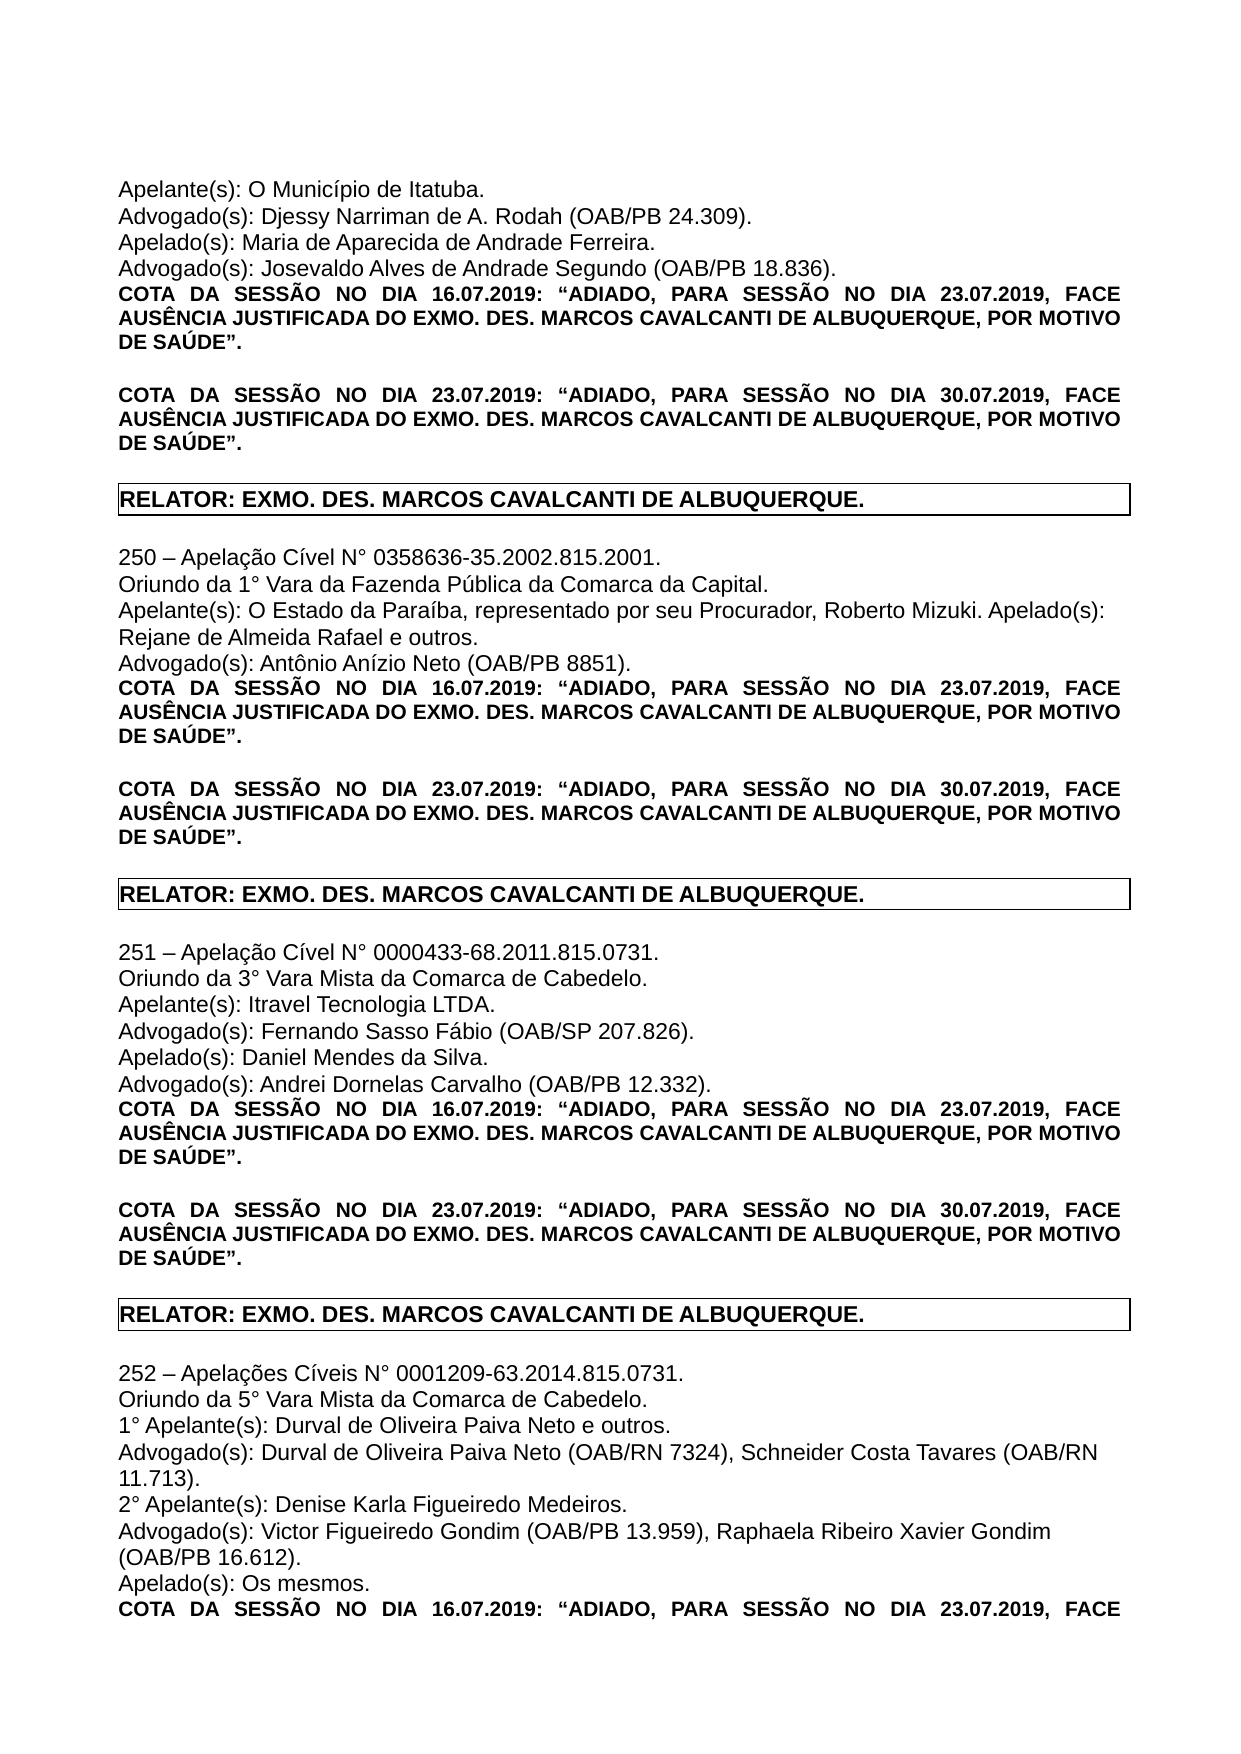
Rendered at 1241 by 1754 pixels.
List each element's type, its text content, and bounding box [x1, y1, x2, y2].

text Advogado(s): Durval de Oliveira Paiva Neto (OAB/RN 7324), Schneider Costa Tavares (OAB/RN 11.713). [118, 1438, 1122, 1491]
text COTA DA SESSÃO NO DIA 23.07.2019: “ADIADO, PARA SESSÃO NO DIA 30.07.2019, FACE AUSÊNCIA JUSTIFICADA DO EXMO. DES. MARCOS CAVALCANTI DE ALBUQUERQUE, POR MOTIVO DE SAÚDE”. [118, 382, 1122, 454]
text Apelado(s): Maria de Aparecida de Andrade Ferreira. [118, 229, 1122, 255]
text RELATOR: EXMO. DES. MARCOS CAVALCANTI DE ALBUQUERQUE. [119, 484, 1129, 514]
text COTA DA SESSÃO NO DIA 16.07.2019: “ADIADO, PARA SESSÃO NO DIA 23.07.2019, FACE AUSÊNCIA JUSTIFICADA DO EXMO. DES. MARCOS CAVALCANTI DE ALBUQUERQUE, POR MOTIVO DE SAÚDE”. [118, 676, 1122, 748]
text RELATOR: EXMO. DES. MARCOS CAVALCANTI DE ALBUQUERQUE. [119, 879, 1129, 909]
text 1° Apelante(s): Durval de Oliveira Paiva Neto e outros. [118, 1412, 1122, 1438]
text Apelante(s): O Município de Itatuba. [118, 176, 1122, 203]
text COTA DA SESSÃO NO DIA 16.07.2019: “ADIADO, PARA SESSÃO NO DIA 23.07.2019, FACE AUSÊNCIA JUSTIFICADA DO EXMO. DES. MARCOS CAVALCANTI DE ALBUQUERQUE, POR MOTIVO DE SAÚDE”. [118, 282, 1122, 354]
text Apelante(s): O Estado da Paraíba, representado por seu Procurador, Roberto Mizuki. Apelado(s): Rejane de Almeida Rafael e outros. [118, 597, 1122, 650]
text Oriundo da 1° Vara da Fazenda Pública da Comarca da Capital. [118, 571, 1122, 597]
text Advogado(s): Victor Figueiredo Gondim (OAB/PB 13.959), Raphaela Ribeiro Xavier Gondim (OAB/PB 16.612). [118, 1518, 1122, 1570]
text Apelado(s): Os mesmos. [118, 1570, 1122, 1597]
text Advogado(s): Djessy Narriman de A. Rodah (OAB/PB 24.309). [118, 203, 1122, 229]
text Advogado(s): Fernando Sasso Fábio (OAB/SP 207.826). [118, 1018, 1122, 1044]
text COTA DA SESSÃO NO DIA 16.07.2019: “ADIADO, PARA SESSÃO NO DIA 23.07.2019, FACE [118, 1597, 1122, 1621]
text Oriundo da 3° Vara Mista da Comarca de Cabedelo. [118, 965, 1122, 991]
text 252 – Apelações Cíveis N° 0001209-63.2014.815.0731. [118, 1359, 1122, 1386]
text Apelado(s): Daniel Mendes da Silva. [118, 1044, 1122, 1071]
text 251 – Apelação Cível N° 0000433-68.2011.815.0731. [118, 939, 1122, 965]
text RELATOR: EXMO. DES. MARCOS CAVALCANTI DE ALBUQUERQUE. [119, 1299, 1129, 1330]
text COTA DA SESSÃO NO DIA 23.07.2019: “ADIADO, PARA SESSÃO NO DIA 30.07.2019, FACE AUSÊNCIA JUSTIFICADA DO EXMO. DES. MARCOS CAVALCANTI DE ALBUQUERQUE, POR MOTIVO DE SAÚDE”. [118, 1197, 1122, 1269]
text Advogado(s): Josevaldo Alves de Andrade Segundo (OAB/PB 18.836). [118, 255, 1122, 282]
text Advogado(s): Antônio Anízio Neto (OAB/PB 8851). [118, 650, 1122, 676]
text 2° Apelante(s): Denise Karla Figueiredo Medeiros. [118, 1491, 1122, 1518]
text Oriundo da 5° Vara Mista da Comarca de Cabedelo. [118, 1386, 1122, 1412]
text 250 – Apelação Cível N° 0358636-35.2002.815.2001. [118, 544, 1122, 571]
text COTA DA SESSÃO NO DIA 16.07.2019: “ADIADO, PARA SESSÃO NO DIA 23.07.2019, FACE AUSÊNCIA JUSTIFICADA DO EXMO. DES. MARCOS CAVALCANTI DE ALBUQUERQUE, POR MOTIVO DE SAÚDE”. [118, 1097, 1122, 1169]
text COTA DA SESSÃO NO DIA 23.07.2019: “ADIADO, PARA SESSÃO NO DIA 30.07.2019, FACE AUSÊNCIA JUSTIFICADA DO EXMO. DES. MARCOS CAVALCANTI DE ALBUQUERQUE, POR MOTIVO DE SAÚDE”. [118, 777, 1122, 849]
text Advogado(s): Andrei Dornelas Carvalho (OAB/PB 12.332). [118, 1071, 1122, 1097]
text Apelante(s): Itravel Tecnologia LTDA. [118, 991, 1122, 1018]
